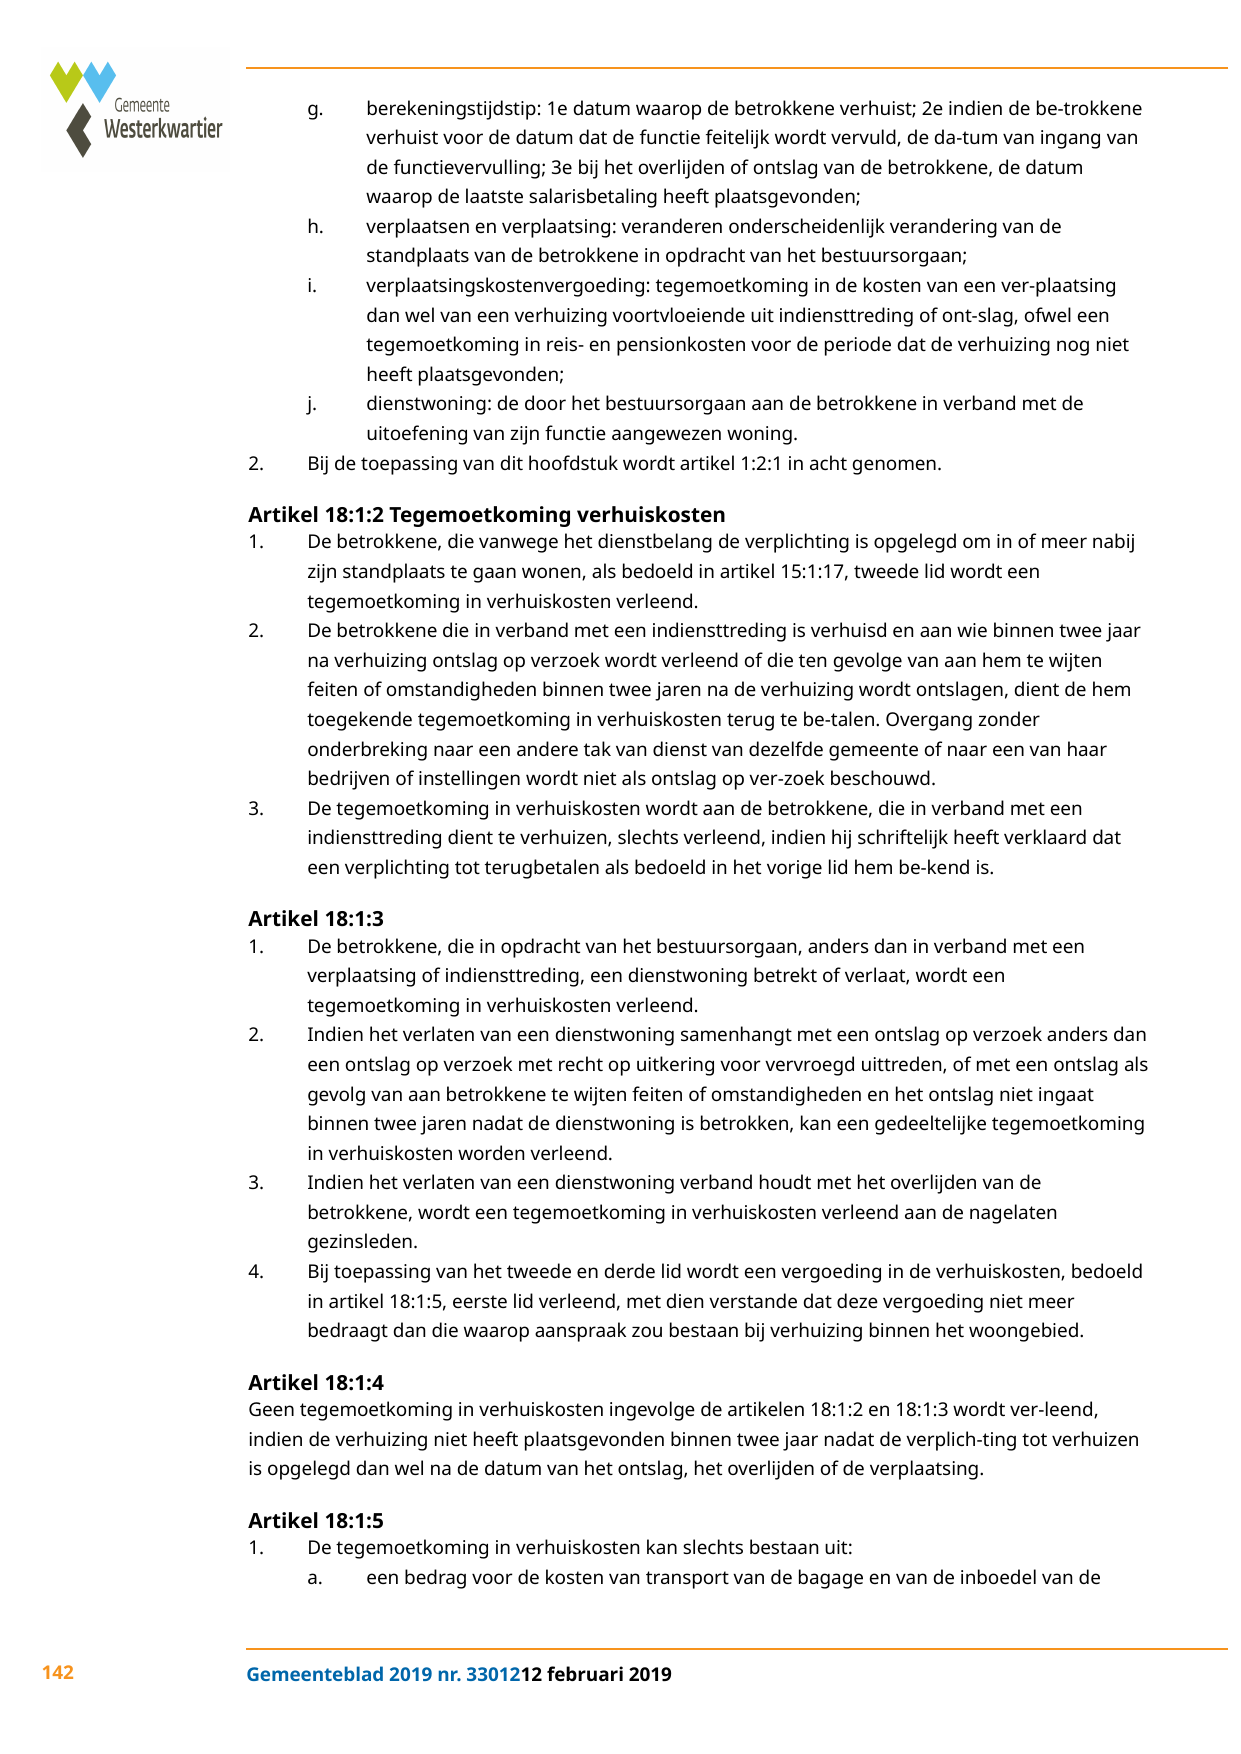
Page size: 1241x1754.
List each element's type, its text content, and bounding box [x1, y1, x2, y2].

list De tegemoetkoming in verhuiskosten wordt aan de betrokkene, die in verband met een indiensttreding dient te verhuizen, slechts verleend, indien hij schriftelijk heeft verklaard dat een verplichting tot terugbetalen als bedoeld in het vorige lid hem be-kend is. [248, 795, 1152, 880]
list Bij de toepassing van dit hoofdstuk wordt artikel 1:2:1 in acht genomen. [248, 450, 1152, 476]
picture [41, 47, 231, 172]
list dienstwoning: de door het bestuursorgaan aan de betrokkene in verband met de uitoefening van zijn functie aangewezen woning. [307, 391, 1152, 446]
list Indien het verlaten van een dienstwoning samenhangt met een ontslag op verzoek anders dan een ontslag op verzoek met recht op uitkering voor vervroegd uittreden, of met een ontslag als gevolg van aan betrokkene te wijten feiten of omstandigheden en het ontslag niet ingaat binnen twee jaren nadat de dienstwoning is betrokken, kan een gedeeltelijke tegemoetkoming in verhuiskosten worden verleend. [248, 1022, 1152, 1166]
list De betrokkene, die vanwege het dienstbelang de verplichting is opgelegd om in of meer nabij zijn standplaats te gaan wonen, als bedoeld in artikel 15:1:17, tweede lid wordt een tegemoetkoming in verhuiskosten verleend. [248, 529, 1152, 613]
list De betrokkene, die in opdracht van het bestuursorgaan, anders dan in verband met een verplaatsing of indiensttreding, een dienstwoning betrekt of verlaat, wordt een tegemoetkoming in verhuiskosten verleend. [248, 933, 1152, 1018]
list De betrokkene die in verband met een indiensttreding is verhuisd en aan wie binnen twee jaar na verhuizing ontslag op verzoek wordt verleend of die ten gevolge van aan hem te wijten feiten of omstandigheden binnen twee jaren na de verhuizing wordt ontslagen, dient de hem toegekende tegemoetkoming in verhuiskosten terug te be-talen. Overgang zonder onderbreking naar een andere tak van dienst van dezelfde gemeente of naar een van haar bedrijven of instellingen wordt niet als ontslag op ver-zoek beschouwd. [248, 617, 1152, 791]
list Bij toepassing van het tweede en derde lid wordt een vergoeding in de verhuiskosten, bedoeld in artikel 18:1:5, eerste lid verleend, met dien verstande dat deze vergoeding niet meer bedraagt dan die waarop aanspraak zou bestaan bij verhuizing binnen het woongebied. [248, 1258, 1152, 1343]
list verplaatsingskostenvergoeding: tegemoetkoming in de kosten van een ver-plaatsing dan wel van een verhuizing voortvloeiende uit indiensttreding of ont-slag, ofwel een tegemoetkoming in reis- en pensionkosten voor de periode dat de verhuizing nog niet heeft plaatsgevonden; [307, 272, 1152, 387]
text Geen tegemoetkoming in verhuiskosten ingevolge de artikelen 18:1:2 en 18:1:3 wordt ver-leend, indien de verhuizing niet heeft plaatsgevonden binnen twee jaar nadat de verplich-ting tot verhuizen is opgelegd dan wel na de datum van het ontslag, het overlijden of de verplaatsing. [248, 1396, 1152, 1481]
text Artikel 18:1:5 [248, 1506, 1152, 1534]
list Indien het verlaten van een dienstwoning verband houdt met het overlijden van de betrokkene, wordt een tegemoetkoming in verhuiskosten verleend aan de nagelaten gezinsleden. [248, 1169, 1152, 1254]
list De tegemoetkoming in verhuiskosten kan slechts bestaan uit: [248, 1534, 1152, 1560]
list een bedrag voor de kosten van transport van de bagage en van de inboedel van de [307, 1564, 1152, 1590]
list berekeningstijdstip: 1e datum waarop de betrokkene verhuist; 2e indien de be-trokkene verhuist voor de datum dat de functie feitelijk wordt vervuld, de da-tum van ingang van de functievervulling; 3e bij het overlijden of ontslag van de betrokkene, de datum waarop de laatste salarisbetaling heeft plaatsgevonden; [307, 95, 1152, 209]
text Artikel 18:1:4 [248, 1368, 1152, 1396]
text Artikel 18:1:3 [248, 904, 1152, 933]
text Artikel 18:1:2 Tegemoetkoming verhuiskosten [248, 500, 1152, 529]
list verplaatsen en verplaatsing: veranderen onderscheidenlijk verandering van de standplaats van de betrokkene in opdracht van het bestuursorgaan; [307, 213, 1152, 268]
